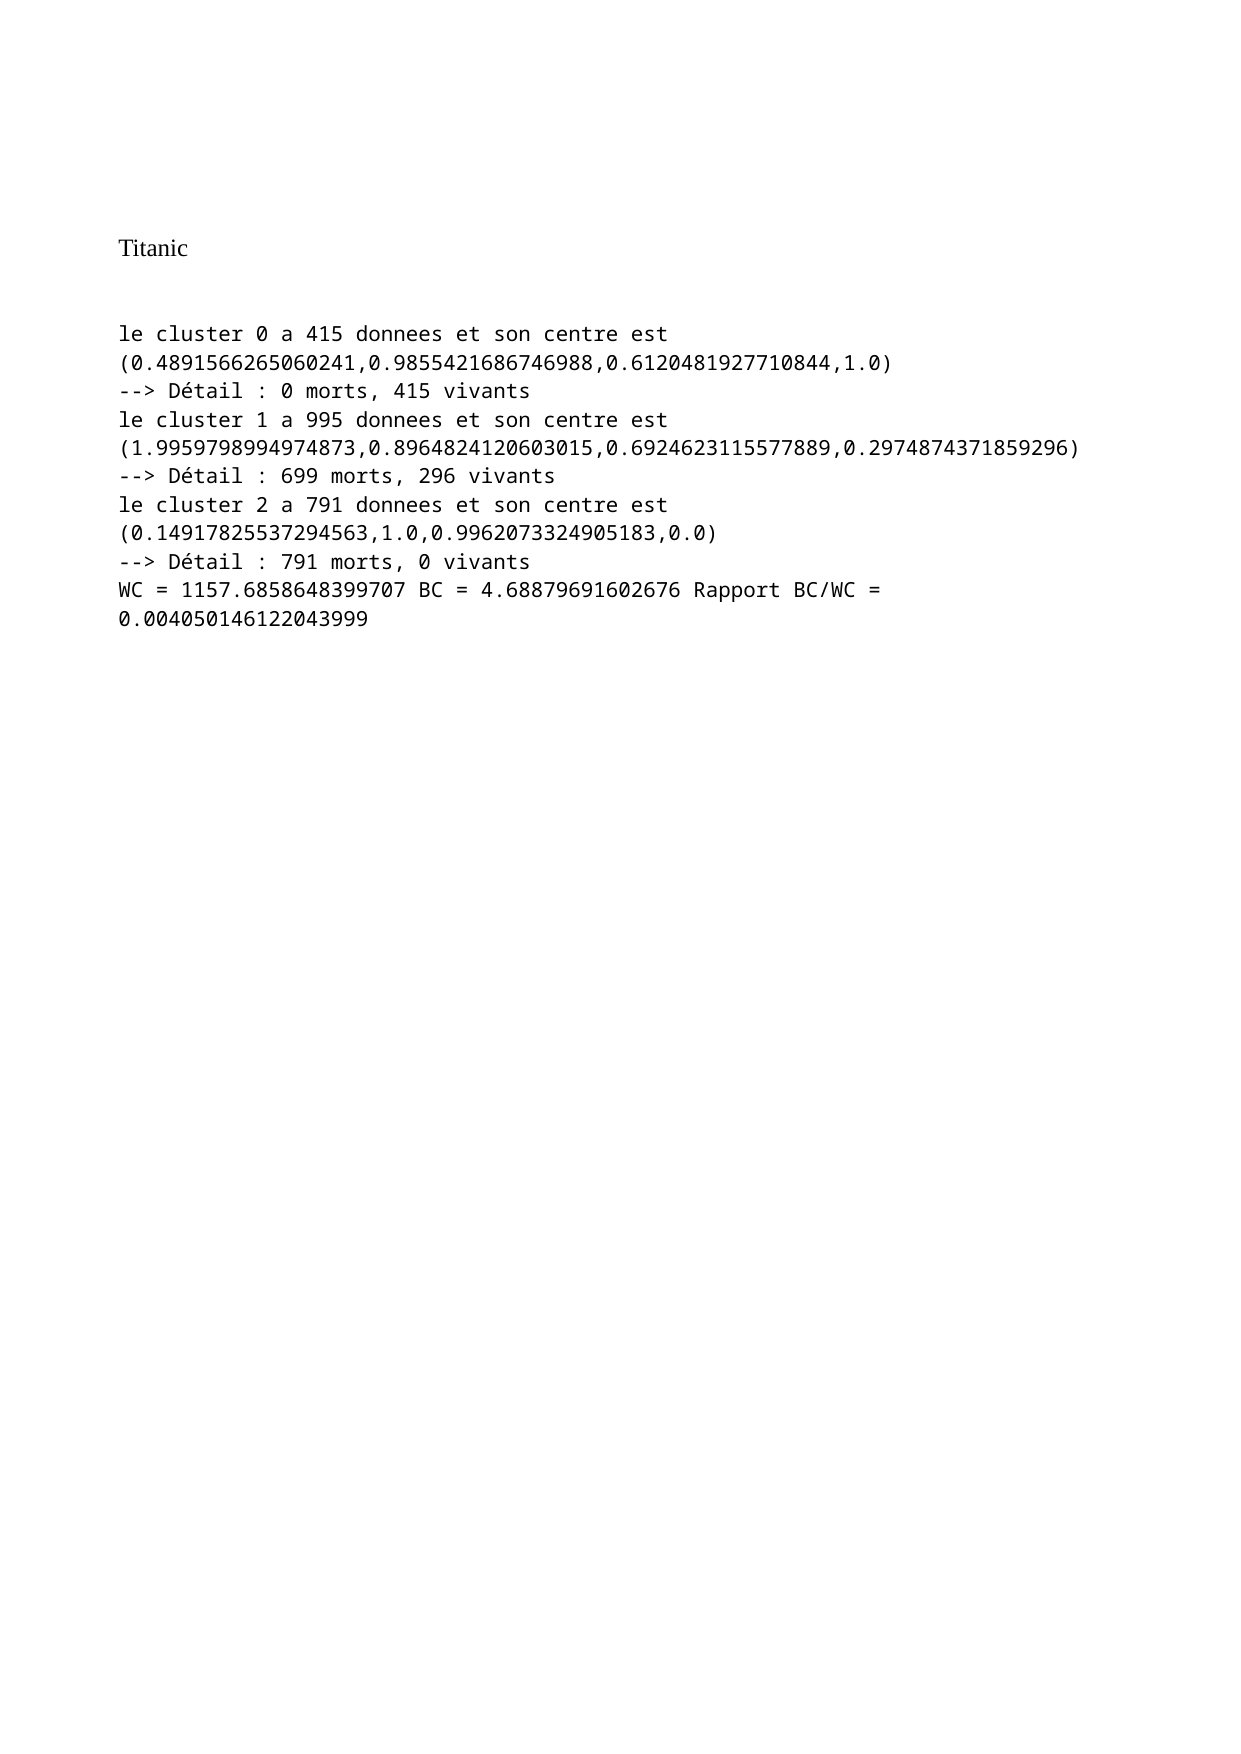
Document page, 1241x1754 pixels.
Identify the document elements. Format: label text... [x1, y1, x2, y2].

text le cluster 2 a 791 donnees et son centre est (0.14917825537294563,1.0,0.9962073324905183,0.0) [118, 490, 1122, 547]
text --> Détail : 699 morts, 296 vivants [118, 462, 1122, 490]
text --> Détail : 791 morts, 0 vivants [118, 547, 1122, 575]
text le cluster 0 a 415 donnees et son centre est (0.4891566265060241,0.9855421686746988,0.6120481927710844,1.0) [118, 319, 1122, 376]
text Titanic [118, 233, 1122, 262]
text le cluster 1 a 995 donnees et son centre est (1.9959798994974873,0.8964824120603015,0.6924623115577889,0.2974874371859296) [118, 405, 1122, 462]
text --> Détail : 0 morts, 415 vivants [118, 376, 1122, 405]
text WC = 1157.6858648399707 BC = 4.68879691602676 Rapport BC/WC = 0.004050146122043999 [118, 575, 1122, 632]
